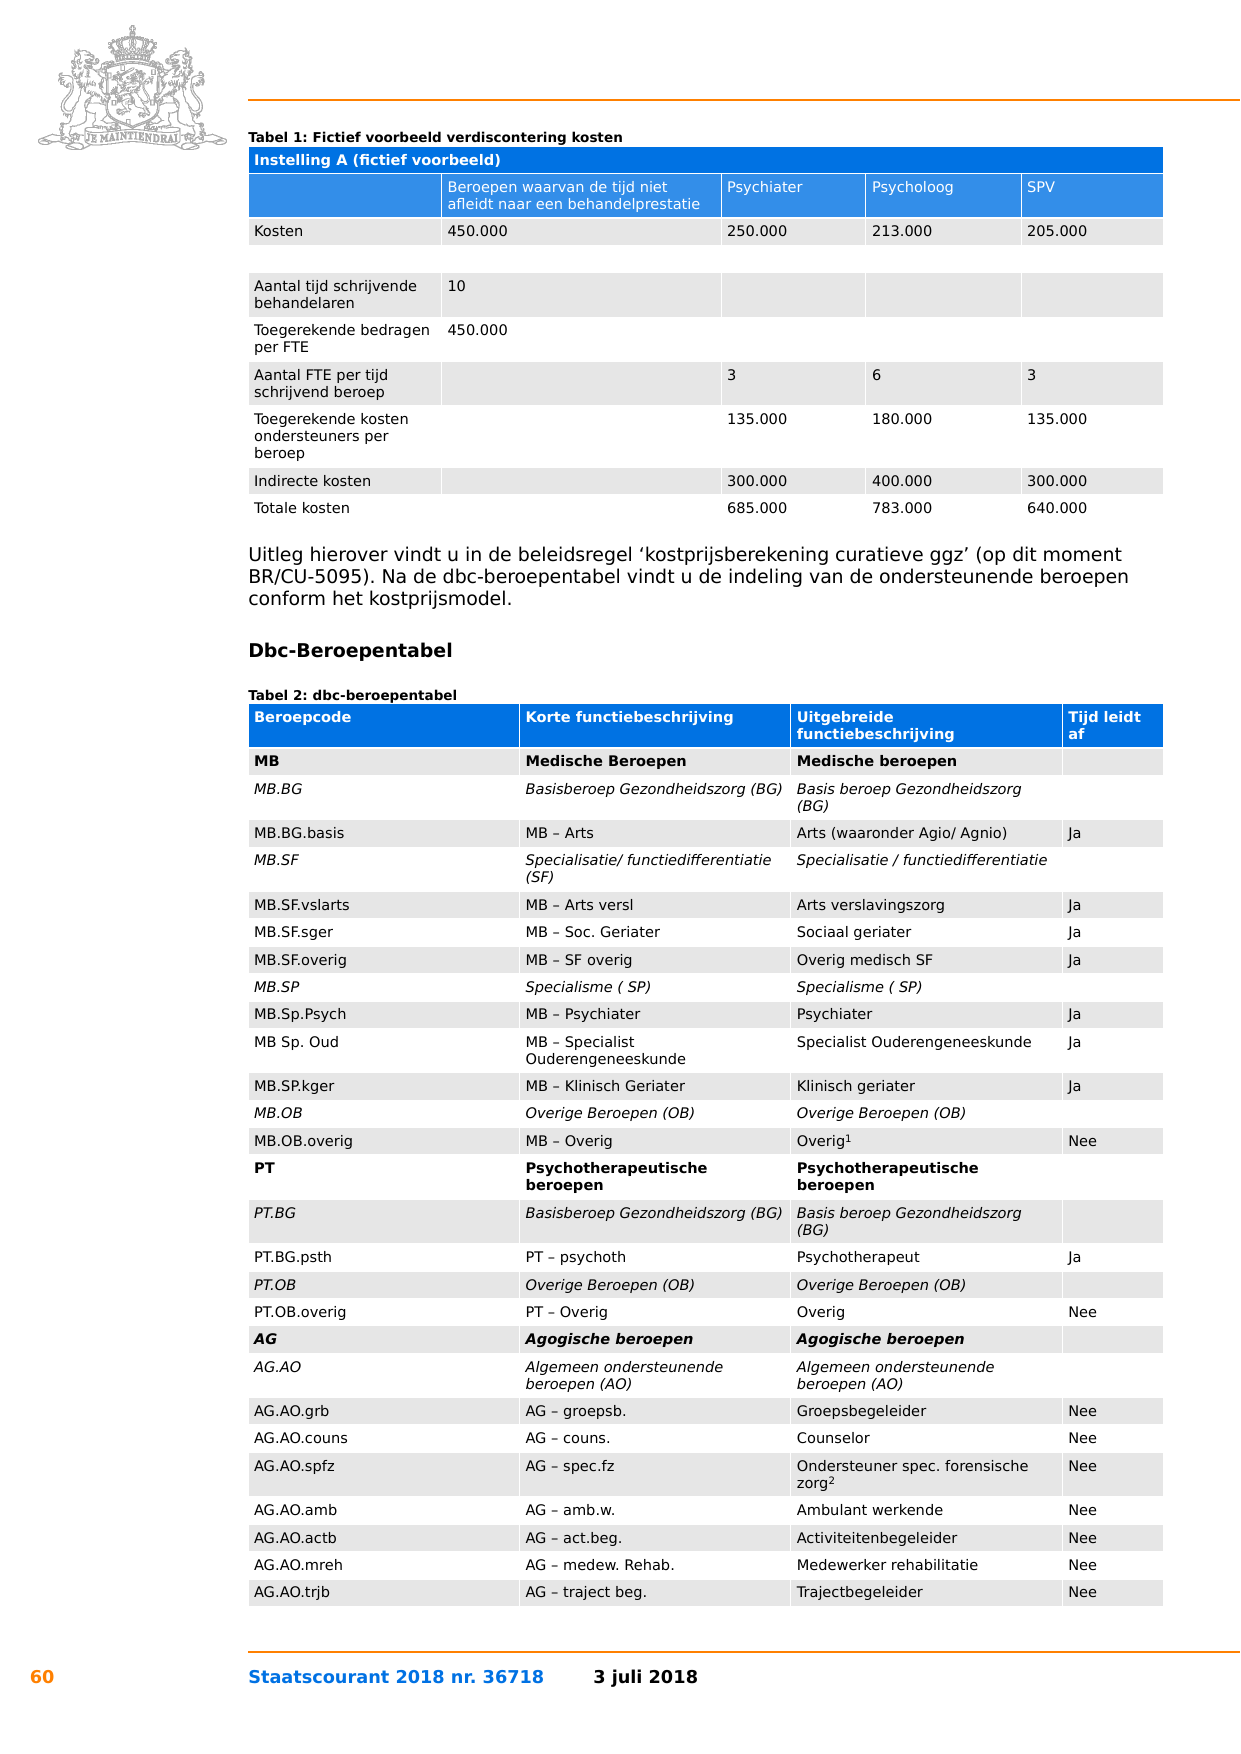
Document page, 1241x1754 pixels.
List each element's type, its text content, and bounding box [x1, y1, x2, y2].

table_cell AG – groepsb. [520, 1398, 790, 1424]
table_cell [866, 318, 1021, 361]
table_cell 6 [866, 362, 1021, 405]
table_cell 783.000 [866, 495, 1021, 521]
table_cell Algemeen ondersteunende beroepen (AO) [791, 1354, 1062, 1397]
table_cell MB [249, 749, 519, 775]
table_cell Nee [1063, 1453, 1163, 1496]
table_cell Ja [1063, 820, 1163, 847]
table_cell Nee [1063, 1426, 1163, 1452]
table_cell MB.BG.basis [249, 820, 519, 847]
table_cell PT.OB.overig [249, 1299, 519, 1325]
table_cell Ondersteuner spec. forensische zorg2 [791, 1453, 1062, 1496]
table_cell 450.000 [442, 219, 721, 245]
table_cell AG.AO [249, 1354, 519, 1397]
table_cell Nee [1063, 1299, 1163, 1325]
table_cell 213.000 [866, 219, 1021, 245]
table_cell [1063, 1326, 1163, 1353]
table_cell [1063, 1354, 1163, 1397]
table_cell MB.Sp.Psych [249, 1002, 519, 1028]
table_cell Medische beroepen [791, 749, 1062, 775]
table_cell [722, 318, 865, 361]
table_cell Klinisch geriater [791, 1073, 1062, 1100]
table_cell Toegerekende kosten ondersteuners per beroep [249, 406, 441, 467]
table_cell MB.OB.overig [249, 1128, 519, 1154]
table_cell [1022, 246, 1163, 272]
table_cell Nee [1063, 1128, 1163, 1154]
table_cell [442, 246, 721, 272]
table_cell Overige Beroepen (OB) [520, 1101, 790, 1127]
table_cell Medische Beroepen [520, 749, 790, 775]
table_cell AG – amb.w. [520, 1498, 790, 1524]
table_cell Ja [1063, 1002, 1163, 1028]
table_cell SPV [1022, 174, 1163, 217]
table_cell Specialisatie / functiedifferentiatie [791, 848, 1062, 891]
table_cell MB – Psychiater [520, 1002, 790, 1028]
table_cell Medewerker rehabilitatie [791, 1552, 1062, 1578]
table_cell 135.000 [722, 406, 865, 467]
table_cell [1063, 974, 1163, 1001]
table_cell Activiteitenbegeleider [791, 1525, 1062, 1551]
table_cell 3 [1022, 362, 1163, 405]
table_cell Kosten [249, 219, 441, 245]
table_cell Psychiater [791, 1002, 1062, 1028]
table_cell [442, 362, 721, 405]
table_cell Psychiater [722, 174, 865, 217]
table_cell 3 [722, 362, 865, 405]
table_cell MB.SF.overig [249, 947, 519, 973]
table_cell Ja [1063, 1073, 1163, 1100]
table_cell Ja [1063, 1029, 1163, 1072]
table_cell PT.OB [249, 1272, 519, 1298]
table_cell PT – Overig [520, 1299, 790, 1325]
table_cell Nee [1063, 1580, 1163, 1606]
table_cell AG.AO.grb [249, 1398, 519, 1424]
table_cell AG – spec.fz [520, 1453, 790, 1496]
table_cell Psycholoog [866, 174, 1021, 217]
table_cell MB – Overig [520, 1128, 790, 1154]
table_cell 135.000 [1022, 406, 1163, 467]
table_cell Overig medisch SF [791, 947, 1062, 973]
table_cell Ja [1063, 947, 1163, 973]
table_cell Basisberoep Gezondheidszorg (BG) [520, 1200, 790, 1243]
table_cell Groepsbegeleider [791, 1398, 1062, 1424]
table_cell Counselor [791, 1426, 1062, 1452]
table_cell AG [249, 1326, 519, 1353]
table_cell Algemeen ondersteunende beroepen (AO) [520, 1354, 790, 1397]
table_cell AG.AO.couns [249, 1426, 519, 1452]
table_cell 400.000 [866, 468, 1021, 494]
table_cell Ambulant werkende [791, 1498, 1062, 1524]
table_cell Aantal FTE per tijd schrijvend beroep [249, 362, 441, 405]
table_cell Ja [1063, 892, 1163, 918]
table_cell Specialist Ouderengeneeskunde [791, 1029, 1062, 1072]
table_cell Beroepcode [249, 704, 519, 747]
table_cell [722, 273, 865, 317]
text Uitleg hierover vindt u in de beleidsregel ‘kostprijsberekening curatieve ggz’ (op dit moment BR/CU-5095). Na de dbc-beroepentabel vindt u de indeling van de ondersteunende beroepen conform het kostprijsmodel. [248, 544, 1163, 610]
table_cell PT – psychoth [520, 1244, 790, 1271]
table_cell 300.000 [1022, 468, 1163, 494]
table_cell [1022, 273, 1163, 317]
table_cell Basisberoep Gezondheidszorg (BG) [520, 776, 790, 819]
table_cell Ja [1063, 1244, 1163, 1271]
table_cell Specialisme ( SP) [791, 974, 1062, 1001]
table_cell 685.000 [722, 495, 865, 521]
table_cell MB – Soc. Geriater [520, 919, 790, 946]
table_cell MB – Arts versl [520, 892, 790, 918]
table_cell Specialisme ( SP) [520, 974, 790, 1001]
table_cell Overig1 [791, 1128, 1062, 1154]
subtitle Dbc-Beroepentabel [248, 640, 1163, 662]
table_cell [1063, 1200, 1163, 1243]
table_cell Arts verslavingszorg [791, 892, 1062, 918]
table_cell Toegerekende bedragen per FTE [249, 318, 441, 361]
table_cell Psychotherapeut [791, 1244, 1062, 1271]
table_cell MB – Specialist Ouderengeneeskunde [520, 1029, 790, 1072]
table_cell AG – act.beg. [520, 1525, 790, 1551]
table_cell [249, 246, 441, 272]
table_cell MB.SP.kger [249, 1073, 519, 1100]
table_cell [1063, 776, 1163, 819]
table_cell AG.AO.spfz [249, 1453, 519, 1496]
table_cell [442, 468, 721, 494]
table_cell Indirecte kosten [249, 468, 441, 494]
table_cell Korte functiebeschrijving [520, 704, 790, 747]
table_cell MB.BG [249, 776, 519, 819]
table_cell Uitgebreide functiebeschrijving [791, 704, 1062, 747]
table_cell 450.000 [442, 318, 721, 361]
table_cell Instelling A (fictief voorbeeld) [249, 147, 1163, 173]
table_cell Nee [1063, 1552, 1163, 1578]
table_cell MB.OB [249, 1101, 519, 1127]
table_cell MB.SF.vslarts [249, 892, 519, 918]
table_cell AG.AO.actb [249, 1525, 519, 1551]
table_cell 10 [442, 273, 721, 317]
picture [38, 25, 227, 150]
table_cell Tijd leidt af [1063, 704, 1163, 747]
table_cell [1063, 1156, 1163, 1199]
table_cell 180.000 [866, 406, 1021, 467]
table_cell AG – traject beg. [520, 1580, 790, 1606]
table_cell AG – medew. Rehab. [520, 1552, 790, 1578]
table_cell Beroepen waarvan de tijd niet afleidt naar een behandelprestatie [442, 174, 721, 217]
table_cell [442, 495, 721, 521]
table_cell PT [249, 1156, 519, 1199]
table_cell Basis beroep Gezondheidszorg (BG) [791, 1200, 1062, 1243]
table_cell [442, 406, 721, 467]
table_cell Overig [791, 1299, 1062, 1325]
table_cell [1063, 848, 1163, 891]
table_cell [1063, 1272, 1163, 1298]
table_cell 205.000 [1022, 219, 1163, 245]
table_cell Totale kosten [249, 495, 441, 521]
table_cell AG.AO.mreh [249, 1552, 519, 1578]
table_cell AG – couns. [520, 1426, 790, 1452]
table_cell Ja [1063, 919, 1163, 946]
table_cell Overige Beroepen (OB) [791, 1272, 1062, 1298]
table_cell MB – Arts [520, 820, 790, 847]
table_cell PT.BG.psth [249, 1244, 519, 1271]
table_header Tabel 1: Fictief voorbeeld verdiscontering kosten [248, 130, 1163, 146]
table_header Tabel 2: dbc-beroepentabel [248, 687, 1163, 703]
table_cell 250.000 [722, 219, 865, 245]
table_cell Nee [1063, 1525, 1163, 1551]
table_cell MB Sp. Oud [249, 1029, 519, 1072]
table_cell Agogische beroepen [791, 1326, 1062, 1353]
table_cell Overige Beroepen (OB) [791, 1101, 1062, 1127]
table_cell MB.SF.sger [249, 919, 519, 946]
table_cell Aantal tijd schrijvende behandelaren [249, 273, 441, 317]
table_cell Agogische beroepen [520, 1326, 790, 1353]
table_cell Overige Beroepen (OB) [520, 1272, 790, 1298]
table_cell PT.BG [249, 1200, 519, 1243]
table_cell 640.000 [1022, 495, 1163, 521]
table_cell Nee [1063, 1498, 1163, 1524]
table_cell Specialisatie/ functiedifferentiatie (SF) [520, 848, 790, 891]
table_cell MB – Klinisch Geriater [520, 1073, 790, 1100]
table_cell Psychotherapeutische beroepen [791, 1156, 1062, 1199]
table_cell [249, 174, 441, 217]
table_cell [1063, 749, 1163, 775]
table_cell Sociaal geriater [791, 919, 1062, 946]
table_cell Psychotherapeutische beroepen [520, 1156, 790, 1199]
table_cell [866, 273, 1021, 317]
table_cell [866, 246, 1021, 272]
table_cell [722, 246, 865, 272]
table_cell Trajectbegeleider [791, 1580, 1062, 1606]
table_cell 300.000 [722, 468, 865, 494]
table_cell MB.SP [249, 974, 519, 1001]
table_cell MB – SF overig [520, 947, 790, 973]
table_cell [1022, 318, 1163, 361]
table_cell MB.SF [249, 848, 519, 891]
table_cell [1063, 1101, 1163, 1127]
table_cell Nee [1063, 1398, 1163, 1424]
table_cell AG.AO.trjb [249, 1580, 519, 1606]
table_cell Basis beroep Gezondheidszorg (BG) [791, 776, 1062, 819]
table_cell Arts (waaronder Agio/ Agnio) [791, 820, 1062, 847]
table_cell AG.AO.amb [249, 1498, 519, 1524]
